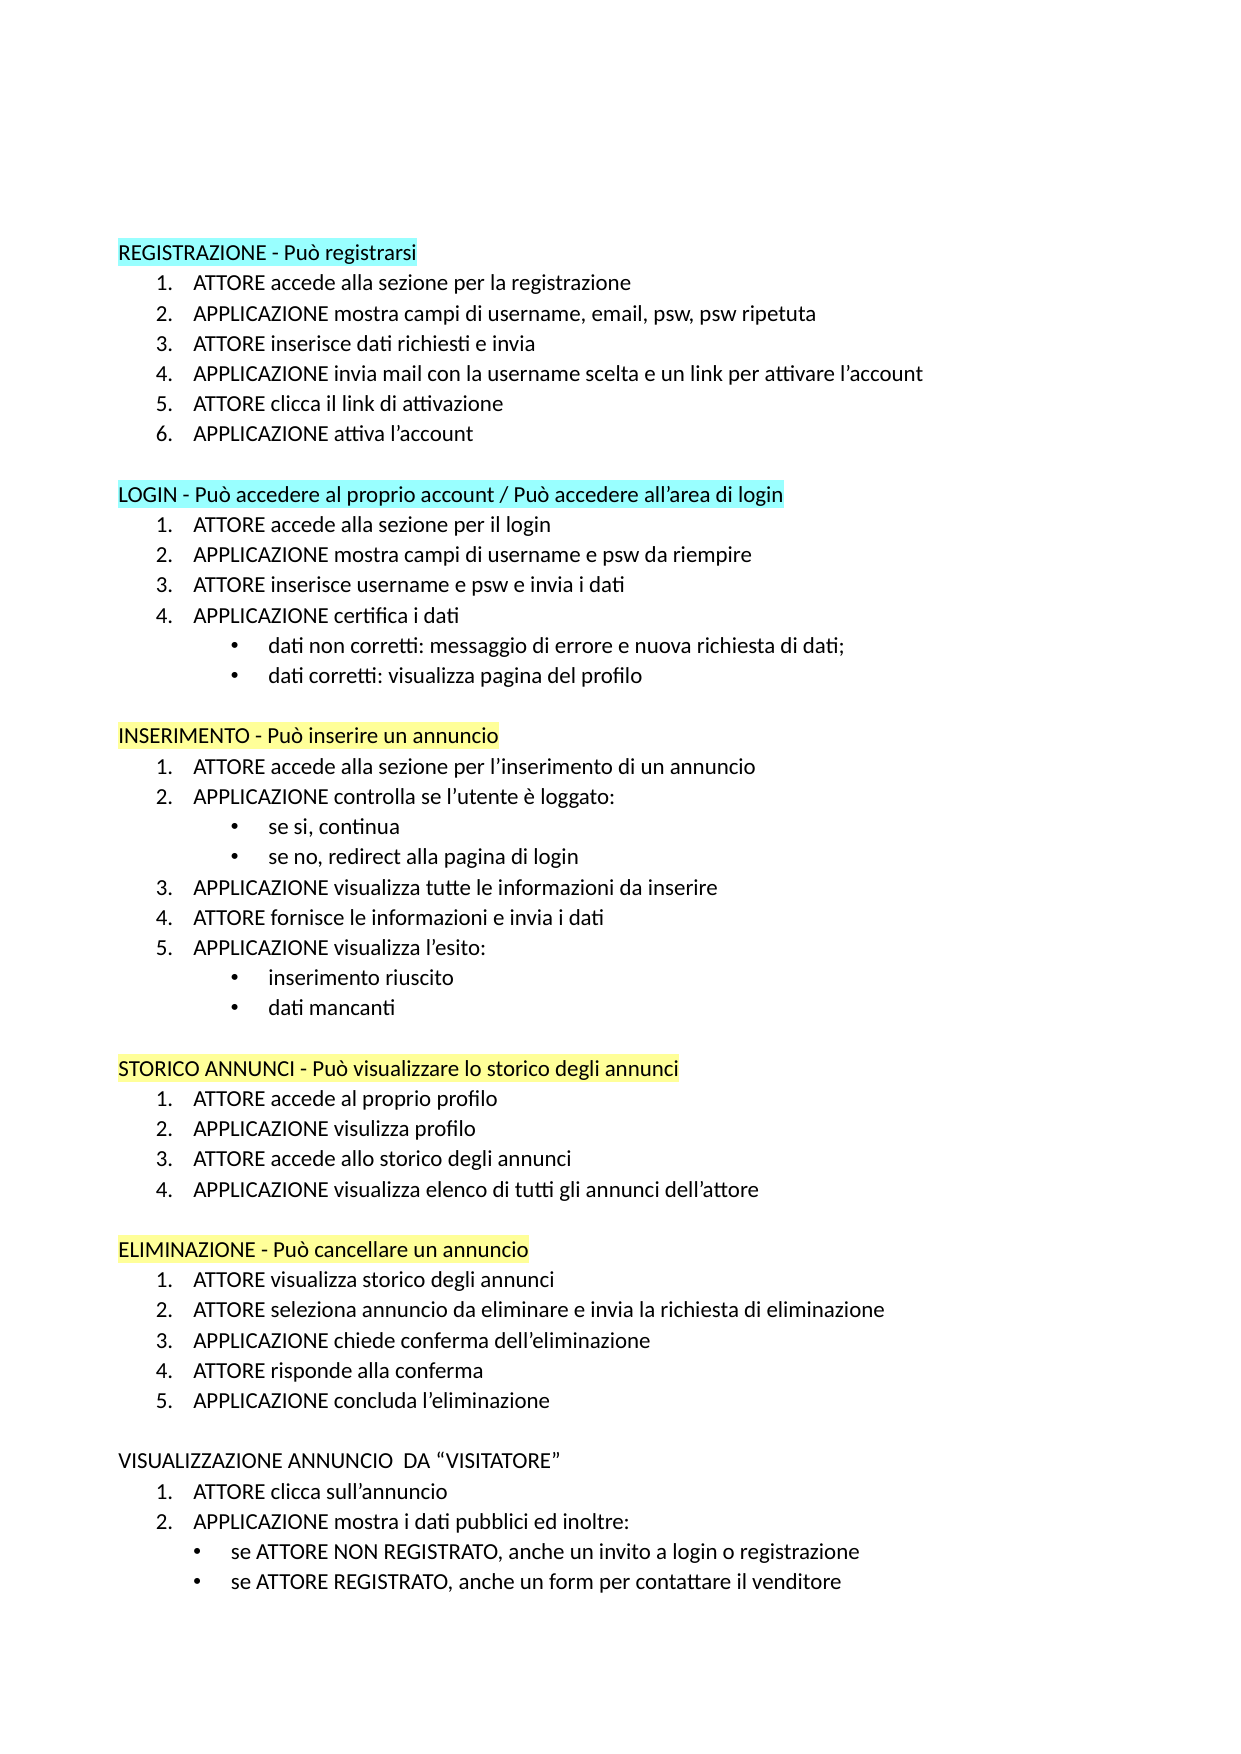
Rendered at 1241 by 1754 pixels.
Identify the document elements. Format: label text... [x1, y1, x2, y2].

list ATTORE accede allo storico degli annunci [156, 1144, 1122, 1172]
list APPLICAZIONE visualizza tutte le informazioni da inserire [156, 873, 1122, 901]
list se no, redirect alla pagina di login [231, 842, 1122, 870]
list ATTORE accede al proprio profilo [156, 1084, 1122, 1112]
list se si, continua [231, 812, 1122, 840]
list APPLICAZIONE visulizza profilo [156, 1114, 1122, 1142]
list APPLICAZIONE mostra campi di username, email, psw, psw ripetuta [156, 299, 1122, 327]
list se ATTORE REGISTRATO, anche un form per contattare il venditore [193, 1567, 1122, 1595]
list ATTORE inserisce username e psw e invia i dati [156, 571, 1122, 598]
list ATTORE accede alla sezione per il login [156, 510, 1122, 538]
list LOGIN - Può accedere al proprio account / Può accedere all’area di login [118, 480, 1122, 508]
list ATTORE fornisce le informazioni e invia i dati [156, 903, 1122, 931]
list ATTORE accede alla sezione per l’inserimento di un annuncio [156, 752, 1122, 780]
list INSERIMENTO - Può inserire un annuncio [118, 722, 1122, 749]
list APPLICAZIONE controlla se l’utente è loggato: [156, 782, 1122, 810]
list ATTORE clicca il link di attivazione [156, 389, 1122, 417]
list APPLICAZIONE invia mail con la username scelta e un link per attivare l’account [156, 359, 1122, 387]
list se ATTORE NON REGISTRATO, anche un invito a login o registrazione [193, 1537, 1122, 1565]
list APPLICAZIONE mostra campi di username e psw da riempire [156, 540, 1122, 568]
list ATTORE accede alla sezione per la registrazione [156, 268, 1122, 296]
list APPLICAZIONE chiede conferma dell’eliminazione [156, 1326, 1122, 1354]
list ATTORE visualizza storico degli annunci [156, 1265, 1122, 1293]
list APPLICAZIONE visualizza elenco di tutti gli annunci dell’attore [156, 1175, 1122, 1203]
list APPLICAZIONE concluda l’eliminazione [156, 1386, 1122, 1414]
list inserimento riuscito [231, 963, 1122, 991]
list REGISTRAZIONE - Può registrarsi [118, 238, 1122, 266]
list ELIMINAZIONE - Può cancellare un annuncio [118, 1235, 1122, 1263]
list STORICO ANNUNCI - Può visualizzare lo storico degli annunci [118, 1054, 1122, 1082]
list dati corretti: visualizza pagina del profilo [231, 661, 1122, 689]
list APPLICAZIONE attiva l’account [156, 419, 1122, 447]
list APPLICAZIONE mostra i dati pubblici ed inoltre: [156, 1507, 1122, 1535]
list dati non corretti: messaggio di errore e nuova richiesta di dati; [231, 631, 1122, 659]
list ATTORE seleziona annuncio da eliminare e invia la richiesta di eliminazione [156, 1296, 1122, 1323]
list ATTORE risponde alla conferma [156, 1356, 1122, 1384]
list ATTORE inserisce dati richiesti e invia [156, 329, 1122, 357]
list APPLICAZIONE certifica i dati [156, 601, 1122, 629]
list ATTORE clicca sull’annuncio [156, 1477, 1122, 1505]
list dati mancanti [231, 993, 1122, 1021]
list VISUALIZZAZIONE ANNUNCIO DA “VISITATORE” [118, 1447, 1122, 1474]
list APPLICAZIONE visualizza l’esito: [156, 933, 1122, 961]
